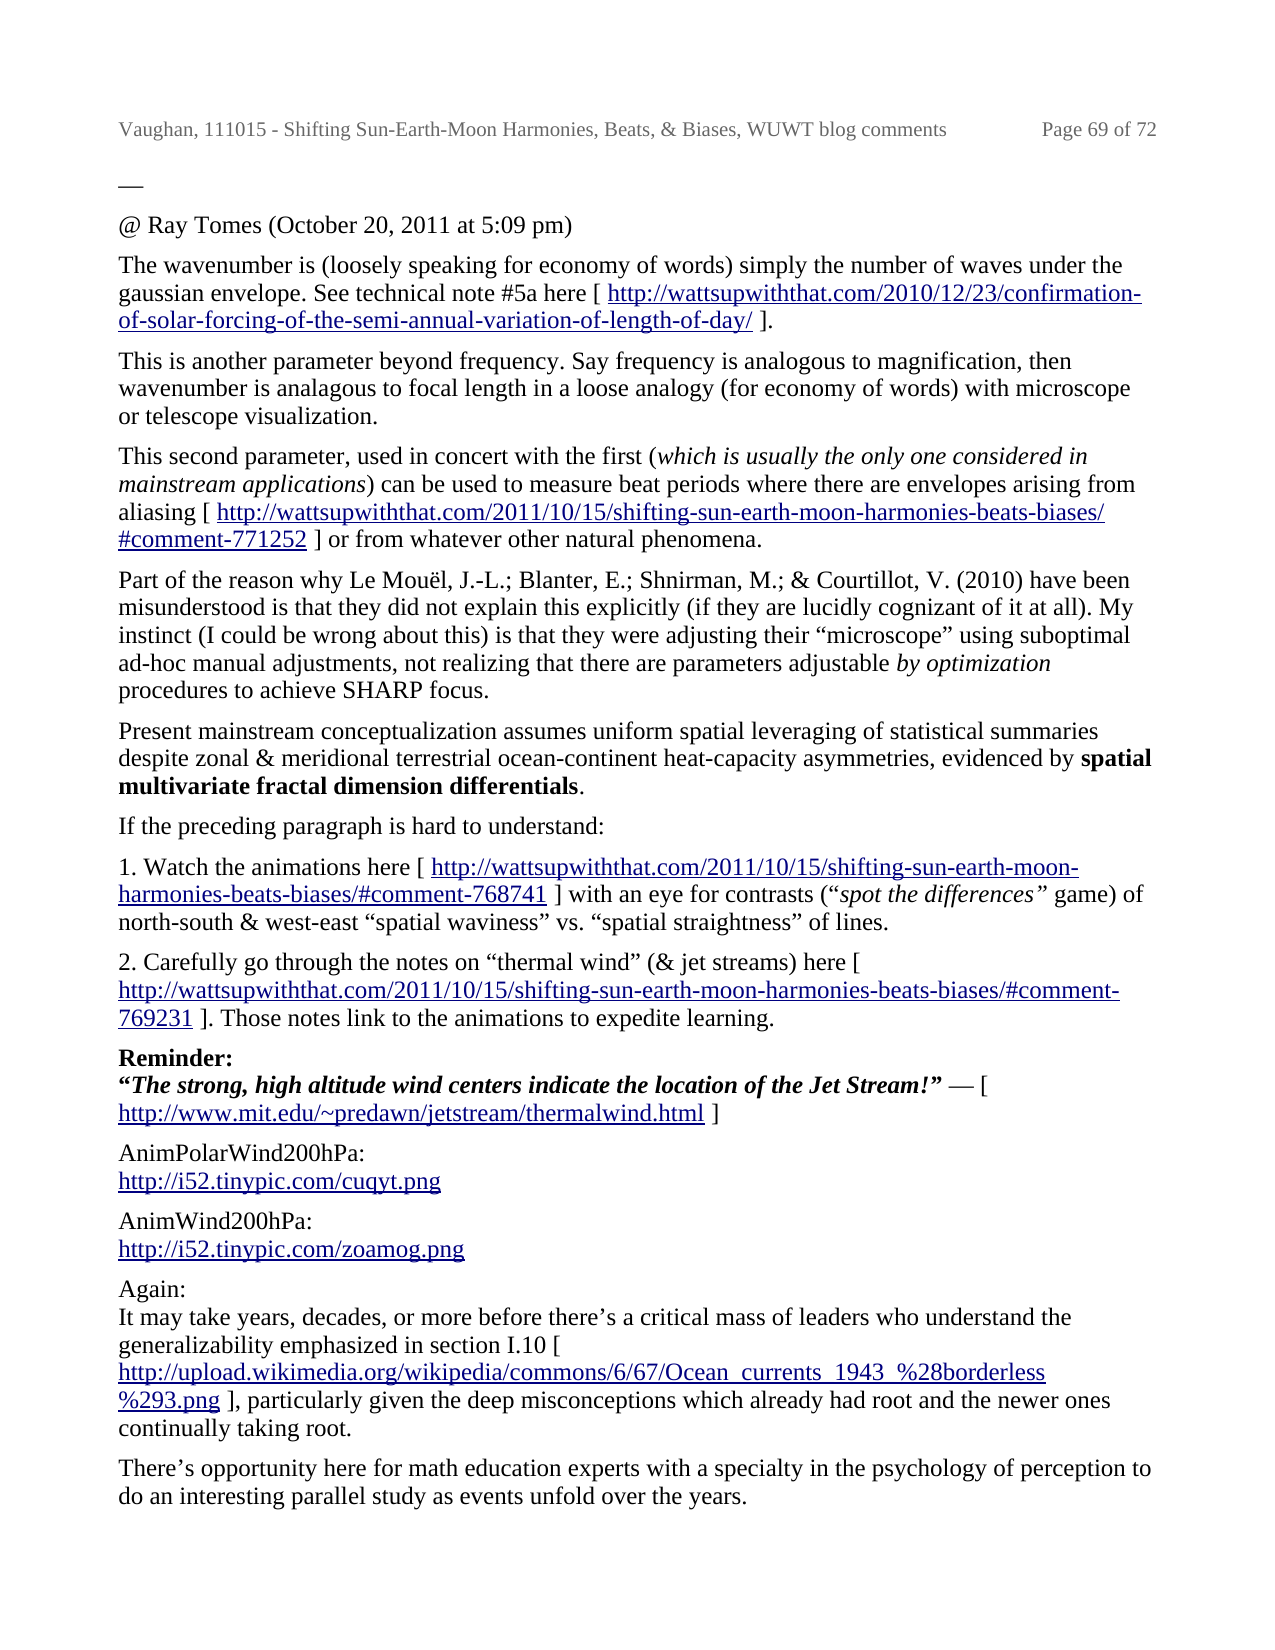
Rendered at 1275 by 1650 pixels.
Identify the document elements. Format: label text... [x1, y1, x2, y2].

text — [118, 171, 1157, 198]
text Part of the reason why Le Mouël, J.-L.; Blanter, E.; Shnirman, M.; & Courtillot, V. (2010) have been misunderstood is that they did not explain this explicitly (if they are lucidly cognizant of it at all). My instinct (I could be wrong about this) is that they were adjusting their “microscope” using suboptimal ad-hoc manual adjustments, not realizing that there are parameters adjustable by optimization procedures to achieve SHARP focus. [118, 566, 1157, 704]
text AnimWind200hPa: http://i52.tinypic.com/zoamog.png [118, 1207, 1157, 1263]
text The wavenumber is (loosely speaking for economy of words) simply the number of waves under the gaussian envelope. See technical note #5a here [ http://wattsupwiththat.com/2010/12/23/confirmation-of-solar-forcing-of-the-semi-annual-variation-of-length-of-day/ ]. [118, 251, 1157, 334]
text Again: It may take years, decades, or more before there’s a critical mass of leaders who understand the generalizability emphasized in section I.10 [ http://upload.wikimedia.org/wikipedia/commons/6/67/Ocean_currents_1943_%28borderless%293.png ], particularly given the deep misconceptions which already had root and the newer ones continually taking root. [118, 1275, 1157, 1442]
text There’s opportunity here for math education experts with a specialty in the psychology of perception to do an interesting parallel study as events unfold over the years. [118, 1454, 1157, 1509]
text @ Ray Tomes (October 20, 2011 at 5:09 pm) [118, 211, 1157, 239]
text 1. Watch the animations here [ http://wattsupwiththat.com/2011/10/15/shifting-sun-earth-moon-harmonies-beats-biases/#comment-768741 ] with an eye for contrasts (“spot the differences” game) of north-south & west-east “spatial waviness” vs. “spatial straightness” of lines. [118, 853, 1157, 936]
text AnimPolarWind200hPa: http://i52.tinypic.com/cuqyt.png [118, 1139, 1157, 1195]
text This second parameter, used in concert with the first (which is usually the only one considered in mainstream applications) can be used to measure beat periods where there are envelopes arising from aliasing [ http://wattsupwiththat.com/2011/10/15/shifting-sun-earth-moon-harmonies-beats-biases/#comment-771252 ] or from whatever other natural phenomena. [118, 442, 1157, 553]
text If the preceding paragraph is hard to understand: [118, 812, 1157, 840]
text 2. Carefully go through the notes on “thermal wind” (& jet streams) here [ http://wattsupwiththat.com/2011/10/15/shifting-sun-earth-moon-harmonies-beats-biases/#comment-769231 ]. Those notes link to the animations to expedite learning. [118, 948, 1157, 1031]
text Present mainstream conceptualization assumes uniform spatial leveraging of statistical summaries despite zonal & meridional terrestrial ocean-continent heat-capacity asymmetries, evidenced by spatial multivariate fractal dimension differentials. [118, 717, 1157, 800]
text Reminder: “The strong, high altitude wind centers indicate the location of the Jet Stream!” — [ http://www.mit.edu/~predawn/jetstream/thermalwind.html ] [118, 1044, 1157, 1127]
text This is another parameter beyond frequency. Say frequency is analogous to magnification, then wavenumber is analagous to focal length in a loose analogy (for economy of words) with microscope or telescope visualization. [118, 347, 1157, 430]
